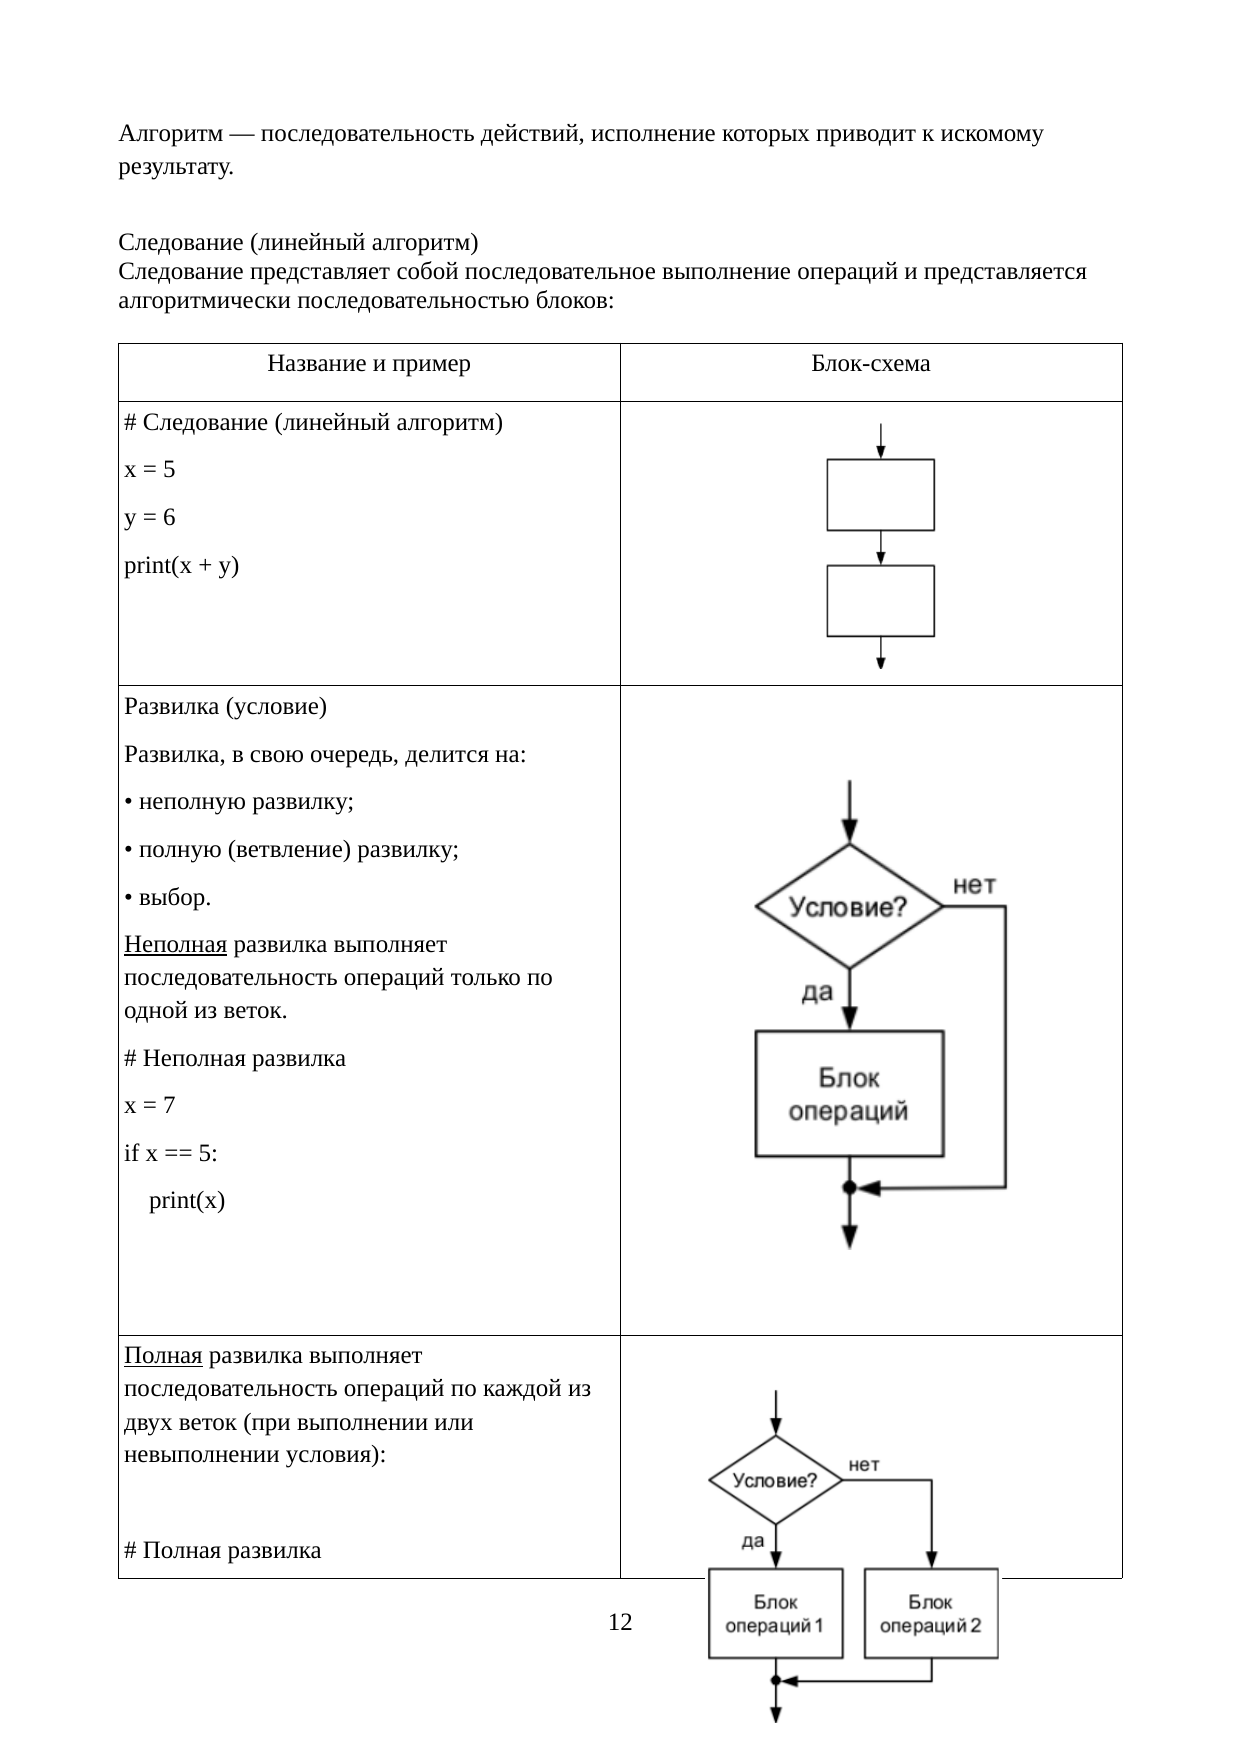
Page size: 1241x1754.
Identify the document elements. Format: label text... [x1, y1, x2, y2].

table_cell [621, 402, 1122, 685]
picture [705, 1373, 1003, 1723]
text Следование (линейный алгоритм) [118, 227, 1122, 256]
text Следование представляет собой последовательное выполнение операций и представляется алгоритмически последовательностью блоков: [118, 256, 1122, 314]
table_cell # Следование (линейный алгоритм) x = 5 y = 6 print(x + y) [119, 402, 620, 685]
table_cell [621, 686, 1122, 1335]
table_cell Развилка (условие) Развилка, в свою очередь, делится на: • неполную развилку; • полную (ветвление) развилку; • выбор. Неполная развилка выполняет последовательность операций только по одной из веток. # Неполная развилка x = 7 if x == 5: print(x) [119, 686, 620, 1335]
picture [741, 771, 1024, 1250]
table_cell Полная развилка выполняет последовательность операций по каждой из двух веток (при выполнении или невыполнении условия): # Полная развилка [119, 1336, 620, 1577]
picture [822, 419, 939, 669]
table_header Блок-схема [621, 344, 1122, 401]
table_cell [621, 1336, 1122, 1577]
text Алгоритм — последовательность действий, исполнение которых приводит к искомому результату. [118, 118, 1122, 180]
table_header Название и пример [119, 344, 620, 401]
